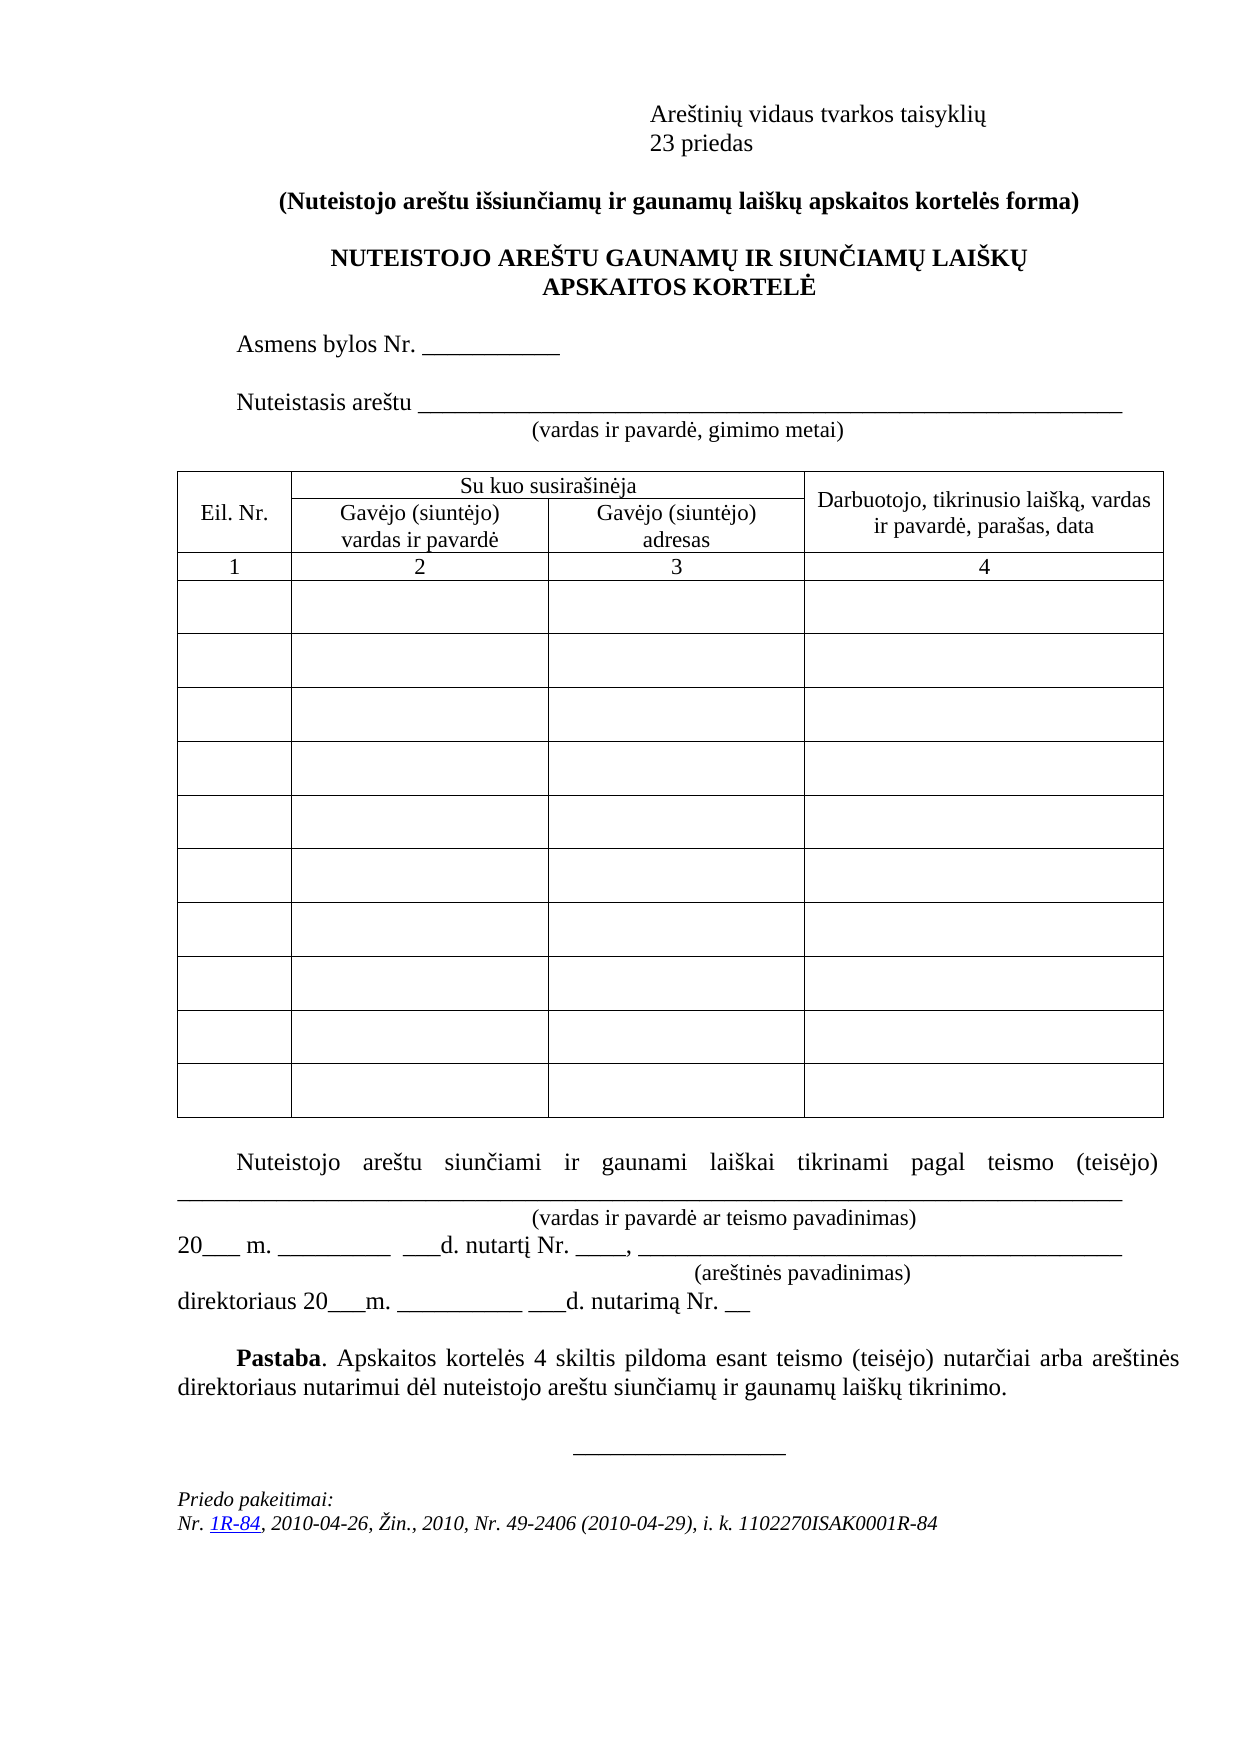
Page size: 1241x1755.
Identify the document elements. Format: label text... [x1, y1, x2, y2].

table_cell [549, 688, 804, 741]
table_cell [178, 903, 291, 956]
table_cell [178, 688, 291, 741]
table_cell [805, 581, 1163, 633]
table_cell [805, 742, 1163, 794]
table_cell 2 [292, 553, 548, 579]
table_cell [549, 742, 804, 794]
table_cell [549, 1064, 804, 1117]
table_cell [805, 1011, 1163, 1063]
table_cell [292, 1064, 548, 1117]
text Nr. 1R-84, 2010-04-26, Žin., 2010, Nr. 49-2406 (2010-04-29), i. k. 1102270ISAK0001R-84 [177, 1511, 1181, 1535]
table_cell [292, 849, 548, 902]
table_cell [805, 1064, 1163, 1117]
table_cell [178, 1011, 291, 1063]
table_cell [178, 1064, 291, 1117]
table_cell [549, 581, 804, 633]
table_cell [292, 688, 548, 741]
table_cell 1 [178, 553, 291, 579]
table_cell [292, 957, 548, 1009]
table_cell [549, 796, 804, 848]
table_cell [805, 688, 1163, 741]
table_cell 4 [805, 553, 1163, 579]
text 23 priedas [649, 128, 1181, 157]
text Asmens bylos Nr. ___________ [177, 329, 1181, 358]
text _________________ [177, 1429, 1181, 1458]
table_cell 3 [549, 553, 804, 579]
table_cell [178, 634, 291, 687]
table_header Su kuo susirašinėja [292, 472, 804, 498]
table_header Eil. Nr. [178, 472, 291, 552]
table_cell [549, 903, 804, 956]
table_cell [178, 957, 291, 1009]
text direktoriaus 20___m. __________ ___d. nutarimą Nr. __ [177, 1286, 1181, 1314]
table_cell [292, 634, 548, 687]
table_cell Gavėjo (siuntėjo) adresas [549, 499, 804, 552]
table_cell [292, 796, 548, 848]
text (Nuteistojo areštu išsiunčiamų ir gaunamų laiškų apskaitos kortelės forma) [177, 186, 1181, 214]
text 20___ m. _________ ___d. nutartį Nr. ____, [177, 1231, 1181, 1259]
text Pastaba. Apskaitos kortelės 4 skiltis pildoma esant teismo (teisėjo) nutarčiai arba areštinės direktoriaus nutarimui dėl nuteistojo areštu siunčiamų ir gaunamų laiškų tikrinimo. [177, 1343, 1181, 1401]
text Nuteistojo areštu siunčiami ir gaunami laiškai tikrinami pagal teismo (teisėjo) _ [177, 1147, 1181, 1204]
table_header Darbuotojo, tikrinusio laišką, vardas ir pavardė, parašas, data [805, 472, 1163, 552]
text Nuteistasis areštu [177, 387, 1181, 416]
table_cell [549, 849, 804, 902]
table_cell [549, 634, 804, 687]
text (areštinės pavadinimas) [177, 1259, 1181, 1286]
table_cell [178, 849, 291, 902]
text (vardas ir pavardė ar teismo pavadinimas) [177, 1204, 1181, 1231]
table_cell [549, 1011, 804, 1063]
text Areštinių vidaus tvarkos taisyklių [649, 99, 1181, 128]
table_cell [805, 796, 1163, 848]
table_cell Gavėjo (siuntėjo) vardas ir pavardė [292, 499, 548, 552]
table_cell [292, 581, 548, 633]
table_cell [805, 903, 1163, 956]
table_cell [178, 742, 291, 794]
table_cell [292, 742, 548, 794]
text NUTEISTOJO AREŠTU GAUNAMŲ IR SIUNČIAMŲ LAIŠKŲ [177, 243, 1181, 272]
text (vardas ir pavardė, gimimo metai) [177, 416, 1181, 442]
text Priedo pakeitimai: [177, 1487, 1181, 1511]
table_cell [292, 903, 548, 956]
table_cell [292, 1011, 548, 1063]
table_cell [805, 957, 1163, 1009]
table_cell [805, 634, 1163, 687]
table_cell [805, 849, 1163, 902]
text APSKAITOS KORTELĖ [177, 272, 1181, 301]
table_cell [549, 957, 804, 1009]
table_cell [178, 581, 291, 633]
table_cell [178, 796, 291, 848]
